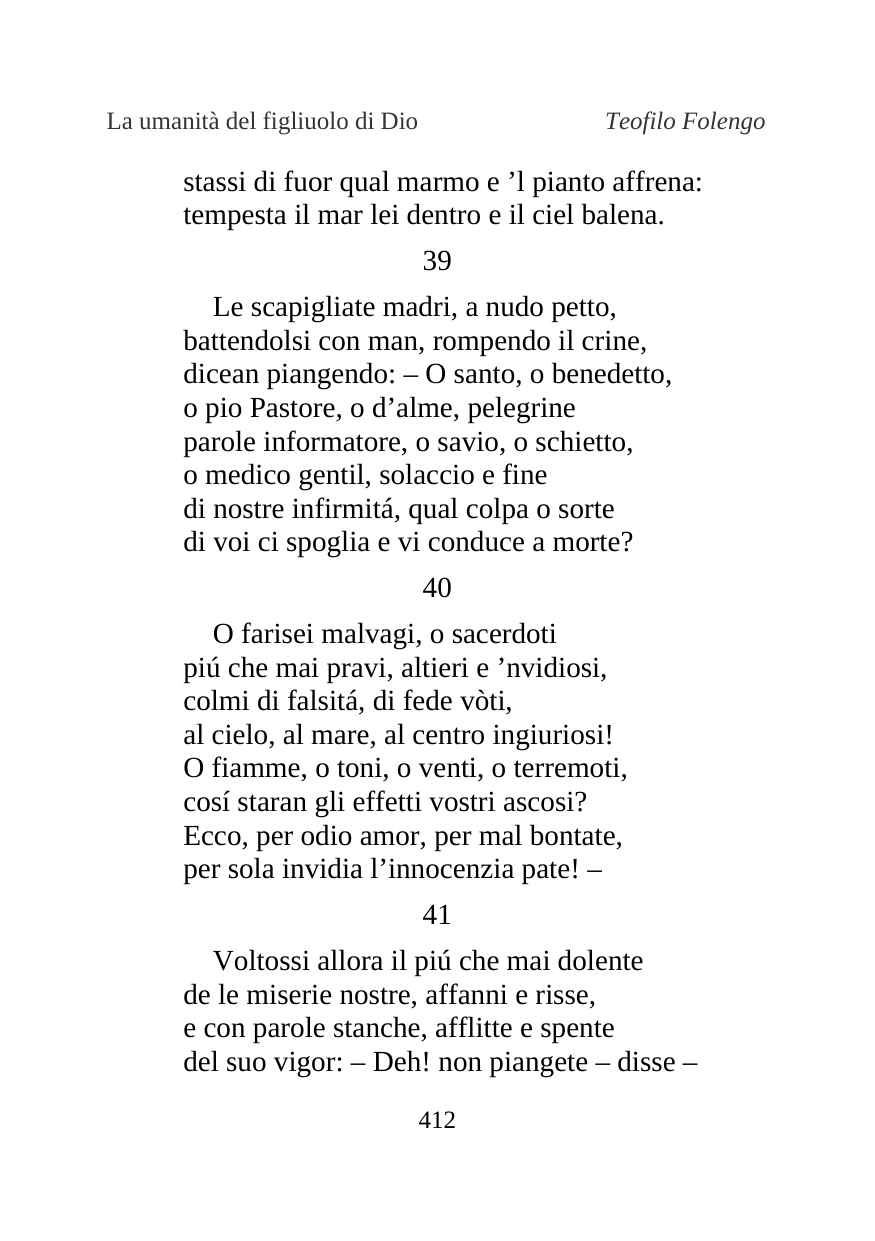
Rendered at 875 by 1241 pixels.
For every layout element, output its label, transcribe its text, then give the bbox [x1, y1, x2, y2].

text O farisei malvagi, o sacerdoti piú che mai pravi, altieri e ’nvidiosi, colmi di falsitá, di fede vòti, al cielo, al mare, al centro ingiuriosi! O fiamme, o toni, o venti, o terremoti, cosí staran gli effetti vostri ascosi? Ecco, per odio amor, per mal bontate, per sola invidia l’innocenzia pate! – [183, 616, 768, 885]
text Voltossi allora il piú che mai dolente de le miserie nostre, affanni e risse, e con parole stanche, afflitte e spente del suo vigor: – Deh! non piangete – disse – [183, 943, 768, 1077]
text Le scapigliate madri, a nudo petto, battendolsi con man, rompendo il crine, dicean piangendo: – O santo, o benedetto, o pio Pastore, o d’alme, pelegrine parole informatore, o savio, o schietto, o medico gentil, solaccio e fine di nostre infirmitá, qual colpa o sorte di voi ci spoglia e vi conduce a morte? [183, 289, 768, 558]
text 39 [106, 243, 768, 277]
text 40 [106, 570, 768, 604]
text stassi di fuor qual marmo e ’l pianto affrena: tempesta il mar lei dentro e il ciel balena. [183, 164, 768, 231]
text 41 [106, 897, 768, 931]
